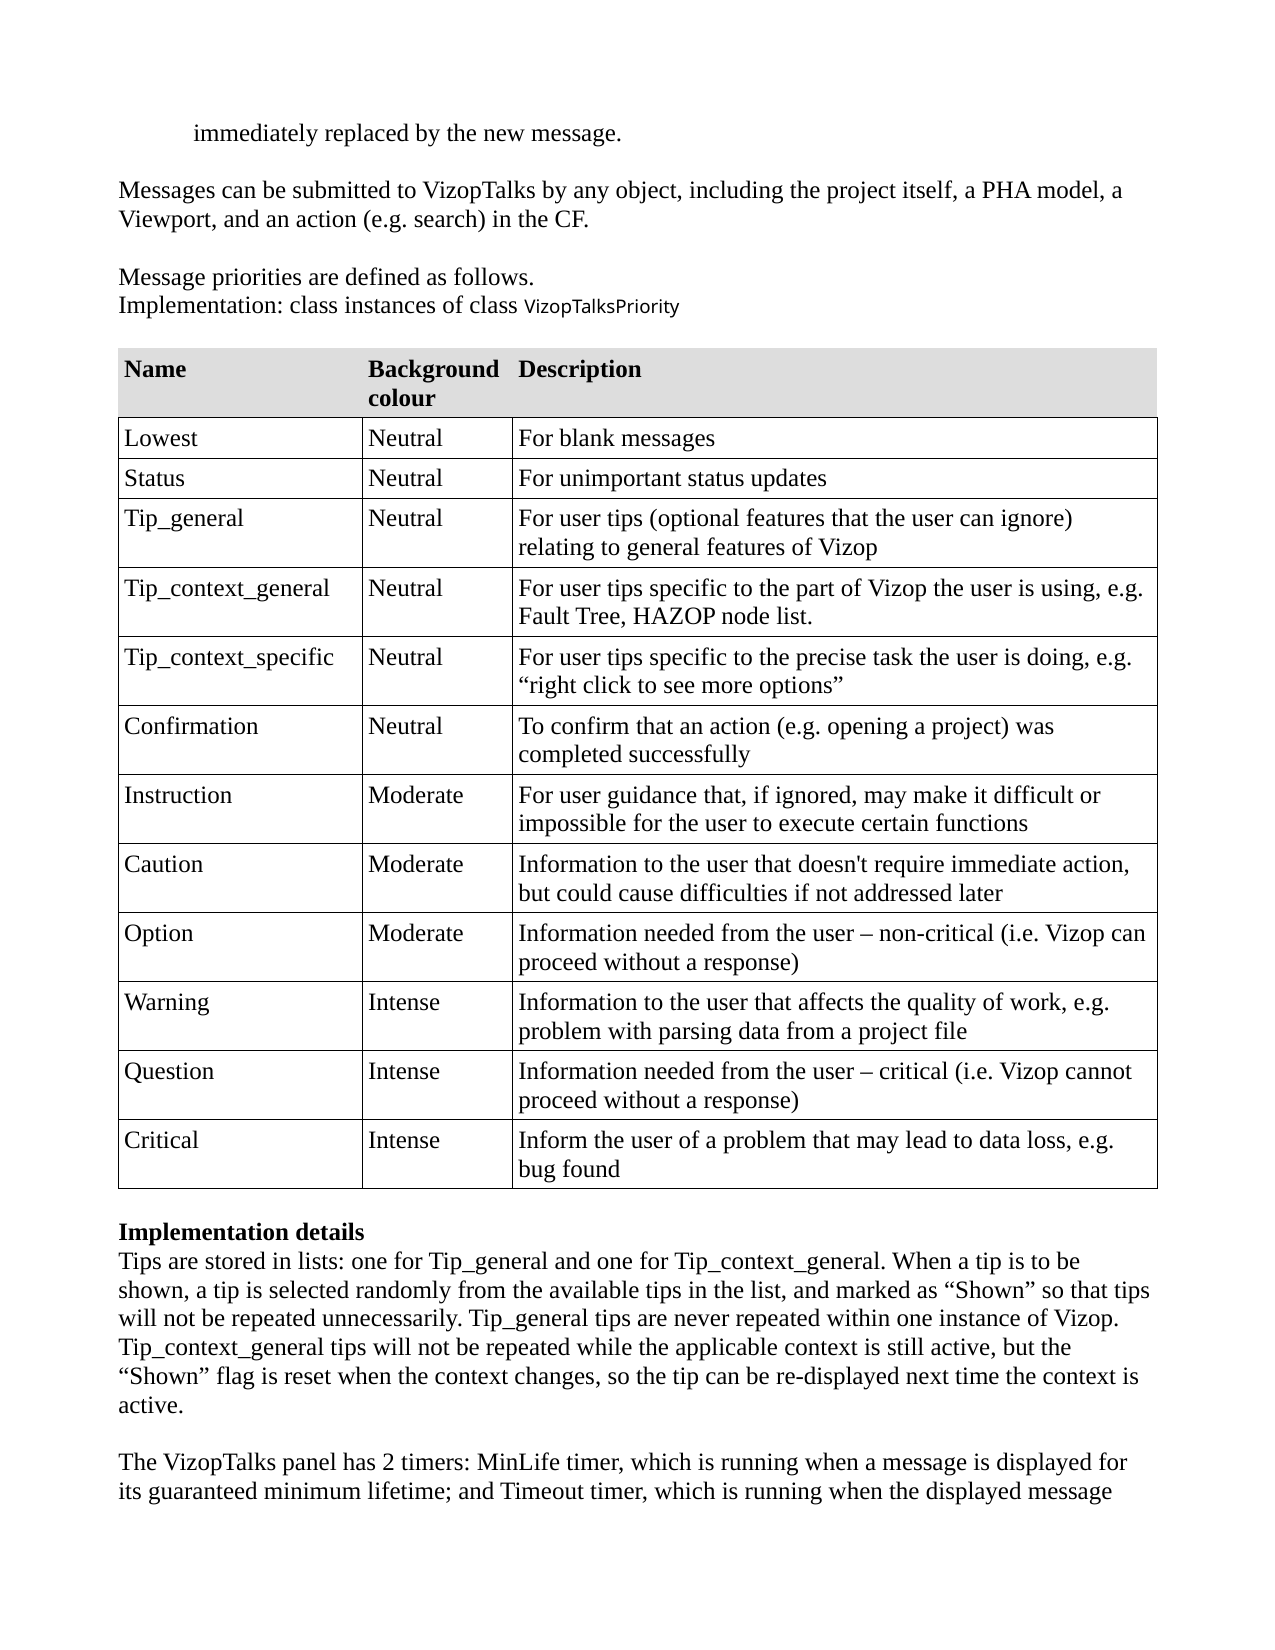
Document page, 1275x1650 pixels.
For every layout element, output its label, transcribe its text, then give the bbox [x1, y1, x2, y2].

table_cell Neutral [363, 459, 512, 498]
table_cell For user tips specific to the part of Vizop the user is using, e.g. Fault Tree, HAZOP node list. [513, 568, 1157, 636]
table_cell Information needed from the user – non-critical (i.e. Vizop can proceed without a response) [513, 913, 1157, 981]
table_header Name [118, 348, 362, 417]
table_cell Neutral [363, 637, 512, 705]
table_cell Neutral [363, 706, 512, 774]
table_cell Information needed from the user – critical (i.e. Vizop cannot proceed without a response) [513, 1051, 1157, 1119]
text Messages can be submitted to VizopTalks by any object, including the project itself, a PHA model, a Viewport, and an action (e.g. search) in the CF. [118, 176, 1157, 233]
table_cell Critical [119, 1120, 362, 1188]
table_cell Lowest [119, 418, 362, 457]
table_cell Moderate [363, 775, 512, 843]
table_cell For user guidance that, if ignored, may make it difficult or impossible for the user to execute certain functions [513, 775, 1157, 843]
table_cell Neutral [363, 418, 512, 457]
table_cell Intense [363, 982, 512, 1050]
table_cell Instruction [119, 775, 362, 843]
table_cell Confirmation [119, 706, 362, 774]
table_cell Moderate [363, 844, 512, 912]
text Message priorities are defined as follows. [118, 262, 1157, 291]
table_cell Information to the user that affects the quality of work, e.g. problem with parsing data from a project file [513, 982, 1157, 1050]
text Tips are stored in lists: one for Tip_general and one for Tip_context_general. When a tip is to be shown, a tip is selected randomly from the available tips in the list, and marked as “Shown” so that tips will not be repeated unnecessarily. Tip_general tips are never repeated within one instance of Vizop. Tip_context_general tips will not be repeated while the applicable context is still active, but the “Shown” flag is reset when the context changes, so the tip can be re-displayed next time the context is active. [118, 1246, 1157, 1418]
text The VizopTalks panel has 2 timers: MinLife timer, which is running when a message is displayed for its guaranteed minimum lifetime; and Timeout timer, which is running when the displayed message [118, 1447, 1157, 1505]
table_header Description [512, 348, 1157, 417]
list immediately replaced by the new message. [156, 118, 1157, 147]
table_cell Intense [363, 1051, 512, 1119]
table_cell Moderate [363, 913, 512, 981]
table_cell For blank messages [513, 418, 1157, 457]
table_cell To confirm that an action (e.g. opening a project) was completed successfully [513, 706, 1157, 774]
table_cell Intense [363, 1120, 512, 1188]
table_cell For unimportant status updates [513, 459, 1157, 498]
table_cell Caution [119, 844, 362, 912]
table_cell Neutral [363, 499, 512, 567]
table_cell Inform the user of a problem that may lead to data loss, e.g. bug found [513, 1120, 1157, 1188]
table_cell Tip_general [119, 499, 362, 567]
table_cell Option [119, 913, 362, 981]
table_cell Tip_context_specific [119, 637, 362, 705]
table_cell Tip_context_general [119, 568, 362, 636]
table_cell Information to the user that doesn't require immediate action, but could cause difficulties if not addressed later [513, 844, 1157, 912]
table_header Background colour [362, 348, 512, 417]
table_cell Question [119, 1051, 362, 1119]
table_cell Neutral [363, 568, 512, 636]
table_cell Warning [119, 982, 362, 1050]
text Implementation: class instances of class VizopTalksPriority [118, 291, 1157, 319]
table_cell For user tips (optional features that the user can ignore) relating to general features of Vizop [513, 499, 1157, 567]
table_cell For user tips specific to the precise task the user is doing, e.g. “right click to see more options” [513, 637, 1157, 705]
text Implementation details [118, 1217, 1157, 1246]
table_cell Status [119, 459, 362, 498]
